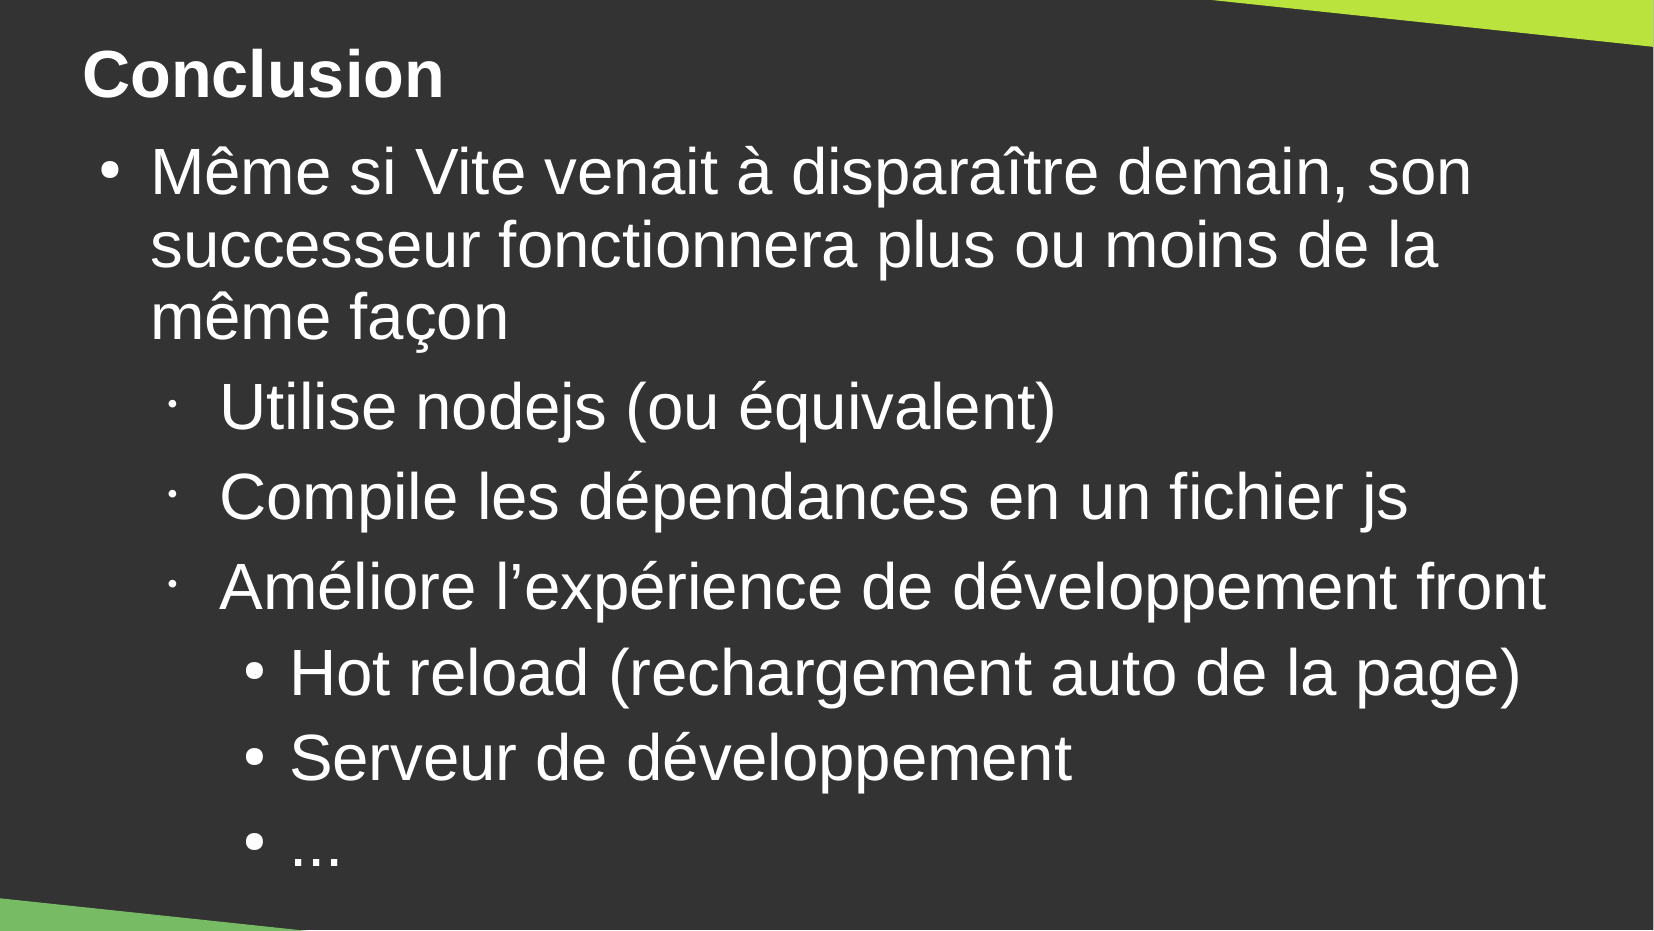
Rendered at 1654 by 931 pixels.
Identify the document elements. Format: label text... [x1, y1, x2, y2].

text_box [1211, 0, 1654, 47]
text_box [0, 898, 309, 931]
title Conclusion [82, 37, 1571, 114]
list Même si Vite venait à disparaître demain, son successeur fonctionnera plus ou moins de la même façon Utilise nodejs (ou équivalent) Compile les dépendances en un fichier js Améliore l’expérience de développement front Hot reload (rechargement auto de la page) Serveur de développement ... [80, 135, 1620, 886]
